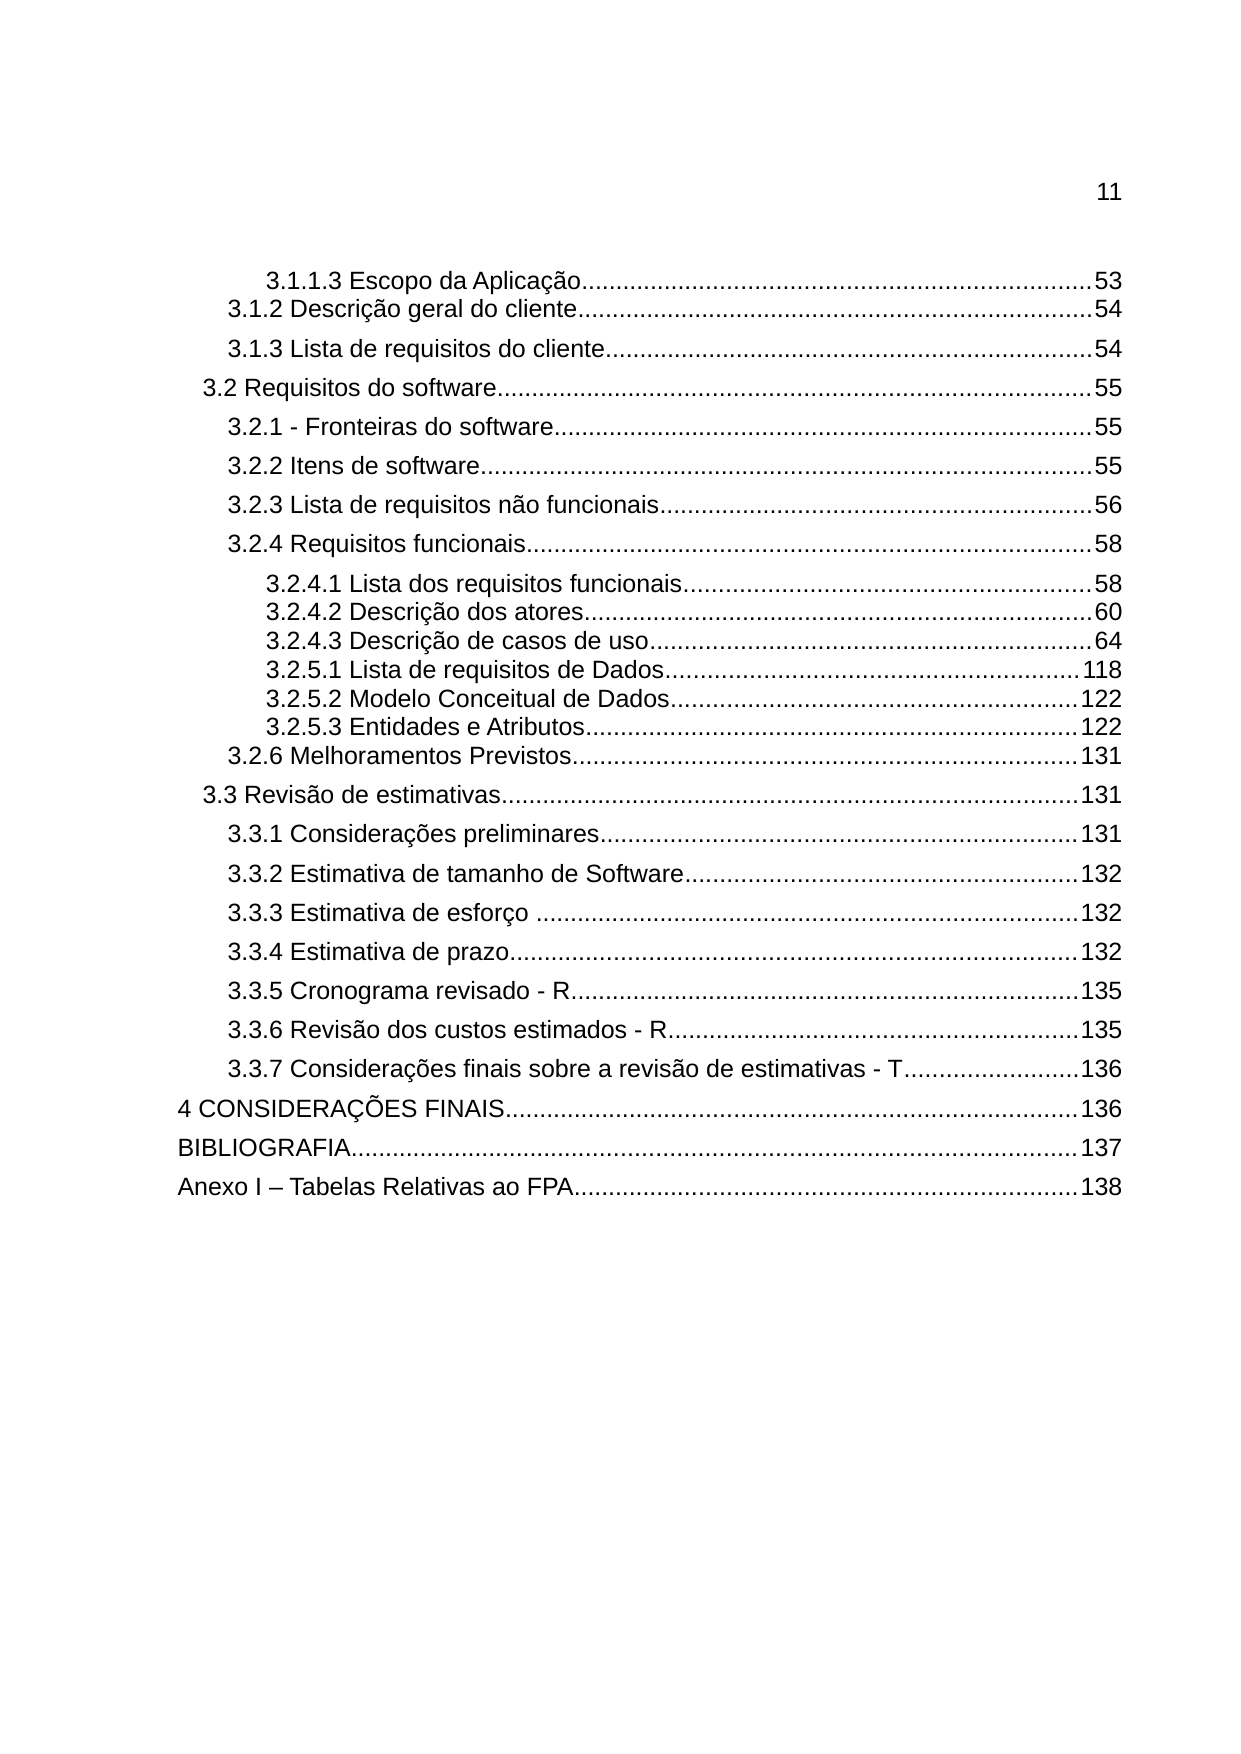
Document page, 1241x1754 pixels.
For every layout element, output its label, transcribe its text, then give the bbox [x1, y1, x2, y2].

text 3.2.4.3 Descrição de casos de uso 64 [266, 626, 1122, 655]
text 3.2 Requisitos do software 55 [202, 373, 1122, 402]
text 3.2.5.1 Lista de requisitos de Dados 118 [266, 655, 1122, 684]
text 3.2.1 - Fronteiras do software 55 [227, 412, 1122, 441]
text 3.1.3 Lista de requisitos do cliente 54 [227, 334, 1122, 362]
text 3.3.6 Revisão dos custos estimados - R 135 [227, 1015, 1122, 1044]
text 3.2.4.1 Lista dos requisitos funcionais 58 [266, 569, 1122, 597]
text 3.3.4 Estimativa de prazo 132 [227, 937, 1122, 966]
text 3.2.4 Requisitos funcionais 58 [227, 529, 1122, 558]
text 4 CONSIDERAÇÕES FINAIS 136 [177, 1094, 1122, 1122]
text 3.3.2 Estimativa de tamanho de Software 132 [227, 859, 1122, 887]
text 3.2.3 Lista de requisitos não funcionais 56 [227, 490, 1122, 519]
text 3.3.3 Estimativa de esforço 132 [227, 898, 1122, 927]
text Anexo I – Tabelas Relativas ao FPA 138 [177, 1172, 1122, 1201]
text 3.3.7 Considerações finais sobre a revisão de estimativas - T 136 [227, 1054, 1122, 1083]
text 3.3 Revisão de estimativas 131 [202, 780, 1122, 809]
text 3.3.1 Considerações preliminares 131 [227, 819, 1122, 848]
text 3.2.2 Itens de software 55 [227, 451, 1122, 480]
text 3.2.5.2 Modelo Conceitual de Dados 122 [266, 684, 1122, 712]
text 3.2.6 Melhoramentos Previstos 131 [227, 741, 1122, 770]
text 3.2.4.2 Descrição dos atores 60 [266, 597, 1122, 626]
text 3.2.5.3 Entidades e Atributos 122 [266, 712, 1122, 741]
text 3.3.5 Cronograma revisado - R 135 [227, 976, 1122, 1005]
text 3.1.1.3 Escopo da Aplicação 53 [266, 266, 1122, 294]
text BIBLIOGRAFIA 137 [177, 1133, 1122, 1162]
text 3.1.2 Descrição geral do cliente 54 [227, 294, 1122, 323]
